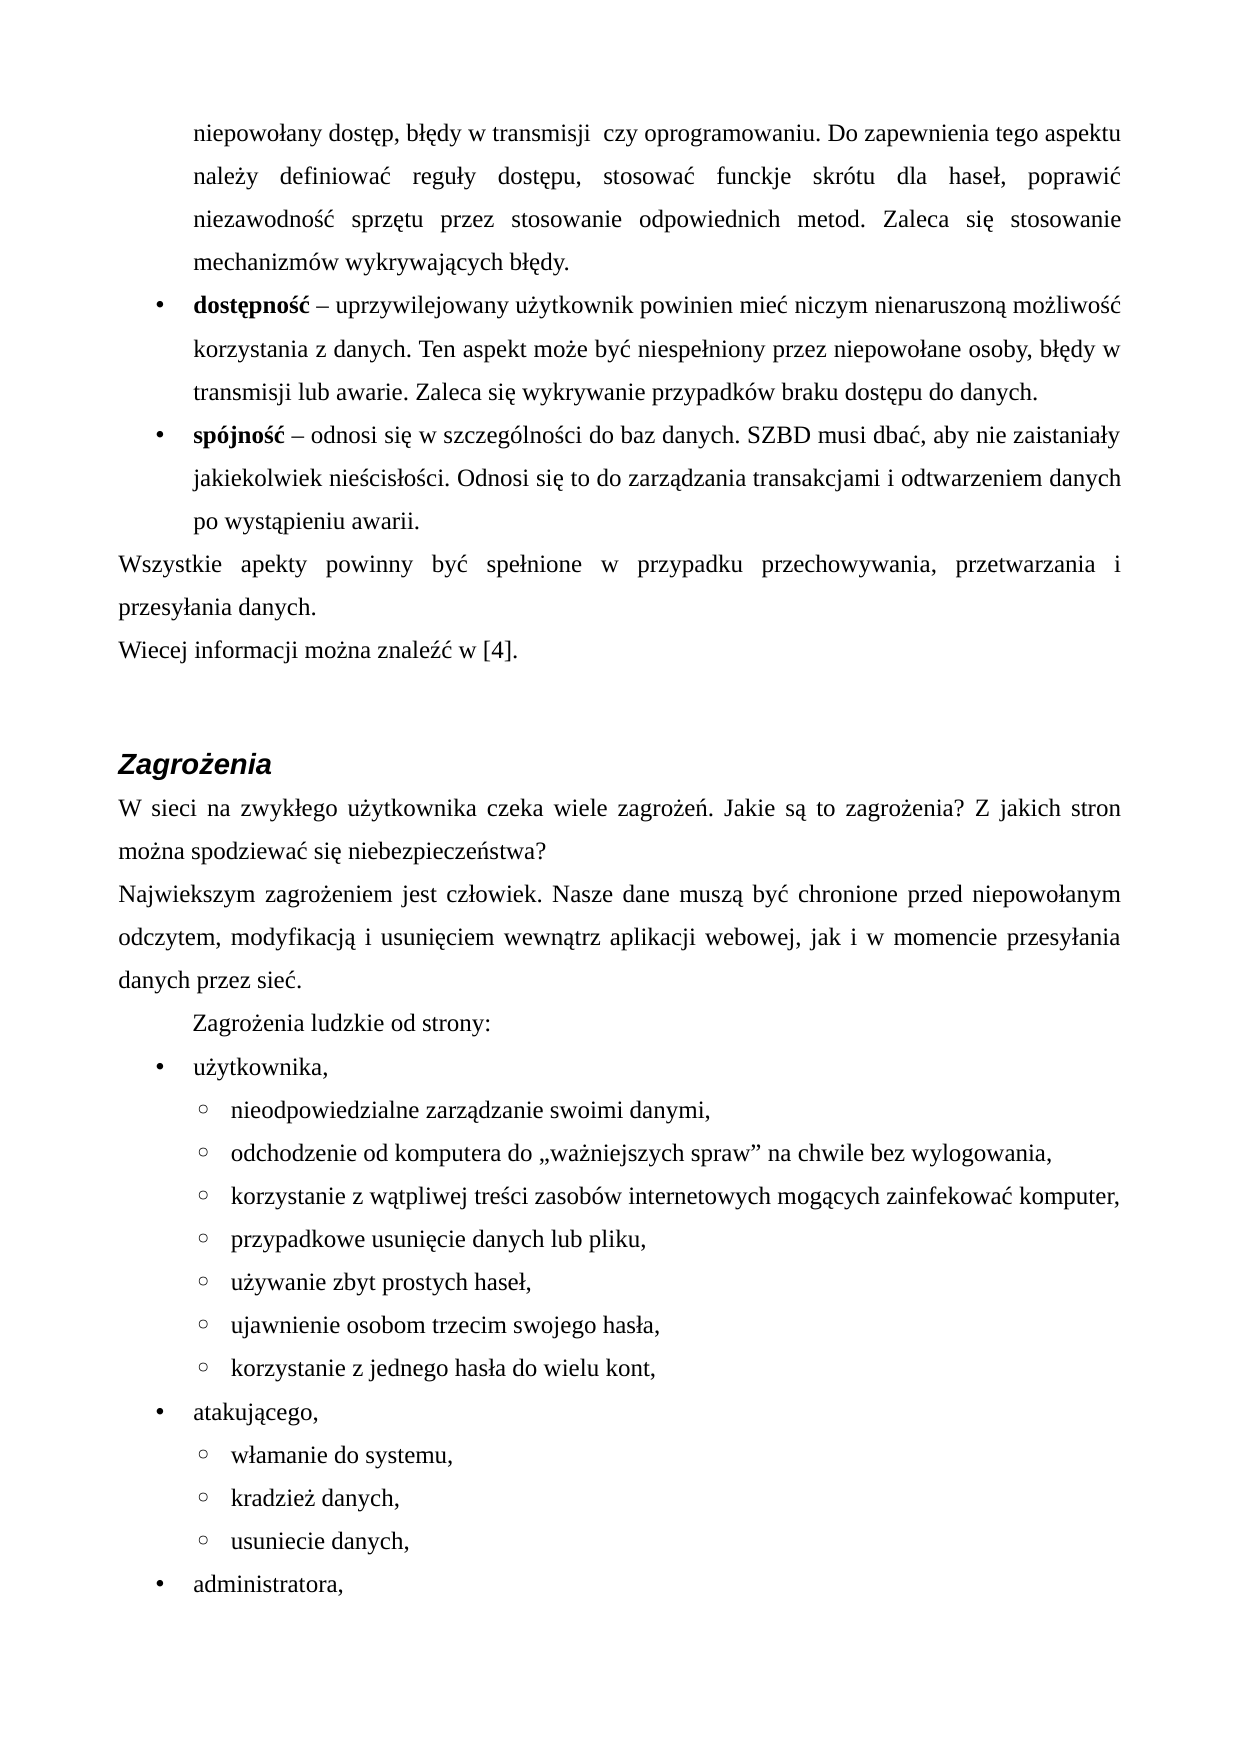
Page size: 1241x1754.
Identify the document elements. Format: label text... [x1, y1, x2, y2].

list przypadkowe usunięcie danych lub pliku, [193, 1224, 1122, 1253]
text Zagrożenia ludzkie od strony: [118, 1008, 1122, 1037]
list dostępność – uprzywilejowany użytkownik powinien mieć niczym nienaruszoną możliwość korzystania z danych. Ten aspekt może być niespełniony przez niepowołane osoby, błędy w transmisji lub awarie. Zaleca się wykrywanie przypadków braku dostępu do danych. [156, 291, 1122, 406]
list usuniecie danych, [193, 1526, 1122, 1555]
list atakującego, [156, 1397, 1122, 1425]
text Wiecej informacji można znaleźć w [4]. [118, 636, 1122, 664]
text Najwiekszym zagrożeniem jest człowiek. Nasze dane muszą być chronione przed niepowołanym odczytem, modyfikacją i usunięciem wewnątrz aplikacji webowej, jak i w momencie przesyłania danych przez sieć. [118, 879, 1122, 994]
list włamanie do systemu, [193, 1440, 1122, 1468]
text W sieci na zwykłego użytkownika czeka wiele zagrożeń. Jakie są to zagrożenia? Z jakich stron można spodziewać się niebezpieczeństwa? [118, 793, 1122, 865]
list niepowołany dostęp, błędy w transmisji czy oprogramowaniu. Do zapewnienia tego aspektu należy definiować reguły dostępu, stosować funckje skrótu dla haseł, poprawić niezawodność sprzętu przez stosowanie odpowiednich metod. Zaleca się stosowanie mechanizmów wykrywających błędy. [156, 118, 1122, 276]
list spójność – odnosi się w szczególności do baz danych. SZBD musi dbać, aby nie zaistaniały jakiekolwiek nieścisłości. Odnosi się to do zarządzania transakcjami i odtwarzeniem danych po wystąpieniu awarii. [156, 420, 1122, 535]
list korzystanie z jednego hasła do wielu kont, [193, 1353, 1122, 1382]
text Wszystkie apekty powinny być spełnione w przypadku przechowywania, przetwarzania i przesyłania danych. [118, 549, 1122, 621]
list użytkownika, [156, 1052, 1122, 1080]
subtitle Zagrożenia [118, 747, 1122, 780]
list używanie zbyt prostych haseł, [193, 1267, 1122, 1296]
list odchodzenie od komputera do „ważniejszych spraw” na chwile bez wylogowania, [193, 1138, 1122, 1167]
list korzystanie z wątpliwej treści zasobów internetowych mogących zainfekować komputer, [193, 1181, 1122, 1210]
list kradzież danych, [193, 1483, 1122, 1512]
list ujawnienie osobom trzecim swojego hasła, [193, 1310, 1122, 1339]
list administratora, [156, 1569, 1122, 1598]
list nieodpowiedzialne zarządzanie swoimi danymi, [193, 1095, 1122, 1123]
